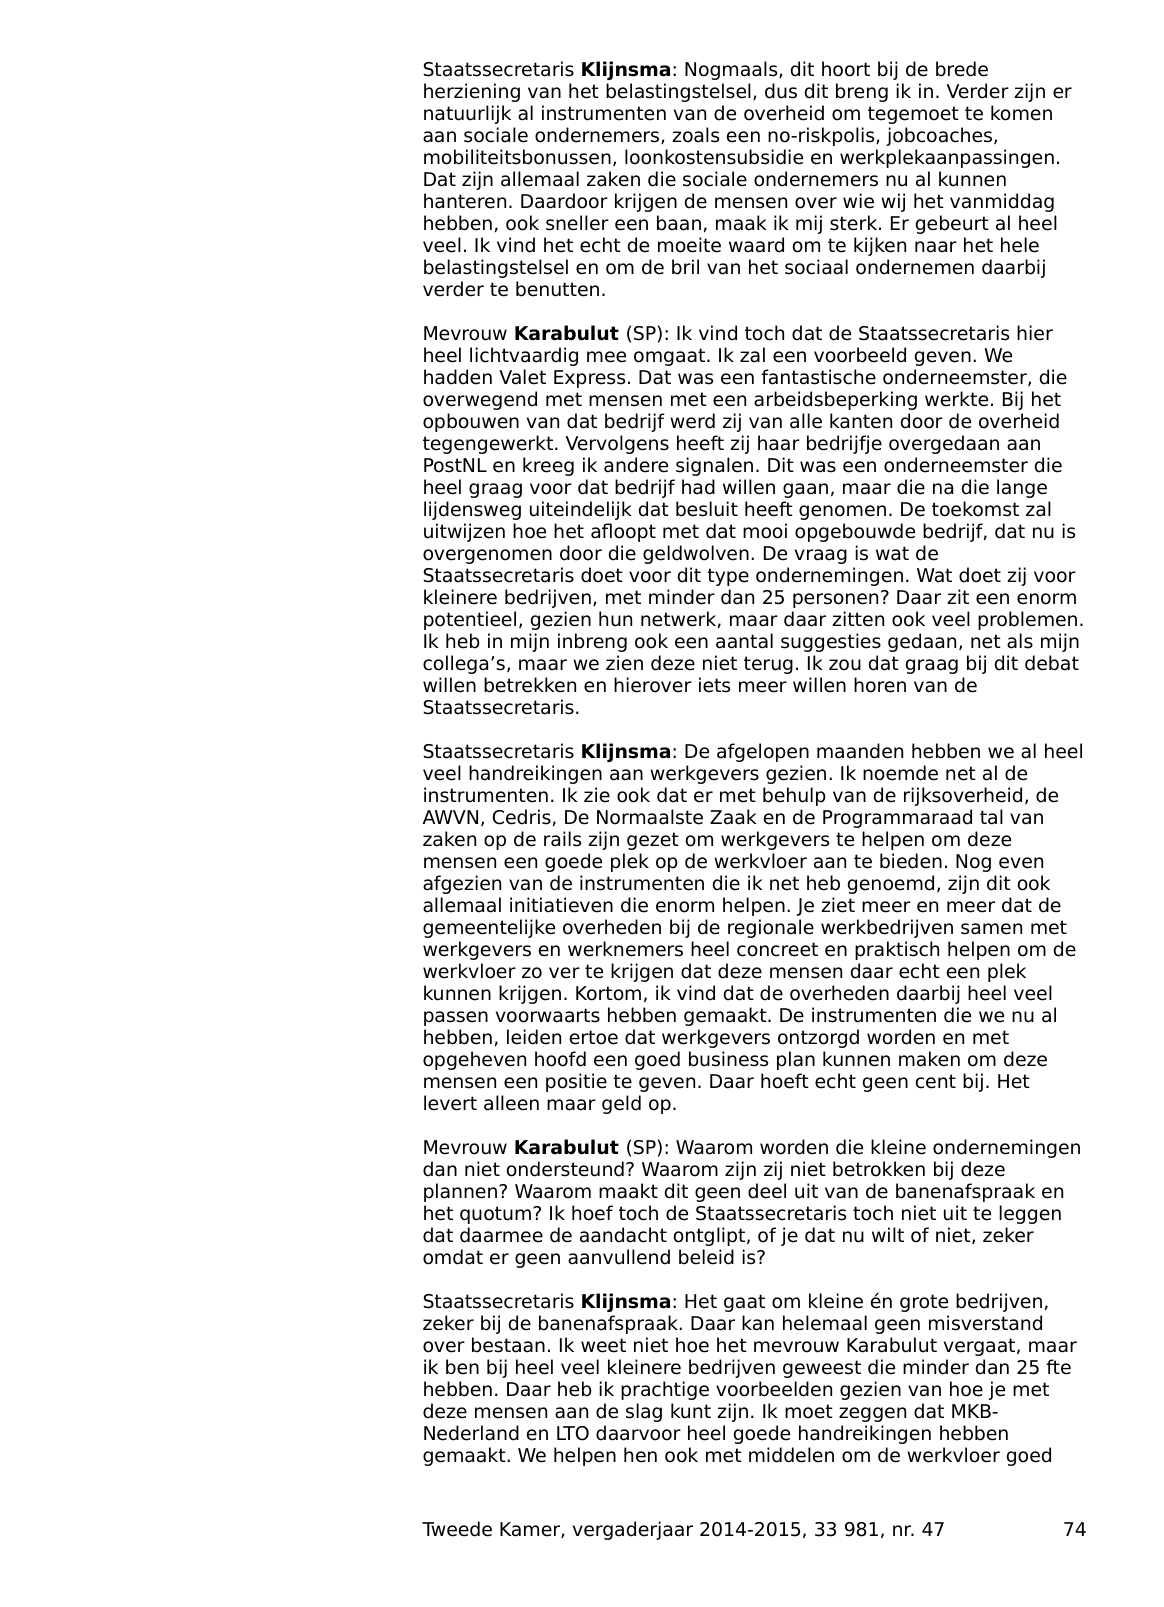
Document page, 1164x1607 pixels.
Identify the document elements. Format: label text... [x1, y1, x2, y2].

text Mevrouw Karabulut (SP): Ik vind toch dat de Staatssecretaris hier heel lichtvaardig mee omgaat. Ik zal een voorbeeld geven. We hadden Valet Express. Dat was een fantastische onderneemster, die overwegend met mensen met een arbeidsbeperking werkte. Bij het opbouwen van dat bedrijf werd zij van alle kanten door de overheid tegengewerkt. Vervolgens heeft zij haar bedrijfje overgedaan aan PostNL en kreeg ik andere signalen. Dit was een onderneemster die heel graag voor dat bedrijf had willen gaan, maar die na die lange lijdensweg uiteindelijk dat besluit heeft genomen. De toekomst zal uitwijzen hoe het afloopt met dat mooi opgebouwde bedrijf, dat nu is overgenomen door die geldwolven. De vraag is wat de Staatssecretaris doet voor dit type ondernemingen. Wat doet zij voor kleinere bedrijven, met minder dan 25 personen? Daar zit een enorm potentieel, gezien hun netwerk, maar daar zitten ook veel problemen. Ik heb in mijn inbreng ook een aantal suggesties gedaan, net als mijn collega’s, maar we zien deze niet terug. Ik zou dat graag bij dit debat willen betrekken en hierover iets meer willen horen van de Staatssecretaris. [422, 323, 1087, 719]
text Staatssecretaris Klijnsma: De afgelopen maanden hebben we al heel veel handreikingen aan werkgevers gezien. Ik noemde net al de instrumenten. Ik zie ook dat er met behulp van de rijksoverheid, de AWVN, Cedris, De Normaalste Zaak en de Programmaraad tal van zaken op de rails zijn gezet om werkgevers te helpen om deze mensen een goede plek op de werkvloer aan te bieden. Nog even afgezien van de instrumenten die ik net heb genoemd, zijn dit ook allemaal initiatieven die enorm helpen. Je ziet meer en meer dat de gemeentelijke overheden bij de regionale werkbedrijven samen met werkgevers en werknemers heel concreet en praktisch helpen om de werkvloer zo ver te krijgen dat deze mensen daar echt een plek kunnen krijgen. Kortom, ik vind dat de overheden daarbij heel veel passen voorwaarts hebben gemaakt. De instrumenten die we nu al hebben, leiden ertoe dat werkgevers ontzorgd worden en met opgeheven hoofd een goed business plan kunnen maken om deze mensen een positie te geven. Daar hoeft echt geen cent bij. Het levert alleen maar geld op. [422, 741, 1087, 1114]
text Staatssecretaris Klijnsma: Het gaat om kleine én grote bedrijven, zeker bij de banenafspraak. Daar kan helemaal geen misverstand over bestaan. Ik weet niet hoe het mevrouw Karabulut vergaat, maar ik ben bij heel veel kleinere bedrijven geweest die minder dan 25 fte hebben. Daar heb ik prachtige voorbeelden gezien van hoe je met deze mensen aan de slag kunt zijn. Ik moet zeggen dat MKB-Nederland en LTO daarvoor heel goede handreikingen hebben gemaakt. We helpen hen ook met middelen om de werkvloer goed [422, 1291, 1087, 1467]
text Mevrouw Karabulut (SP): Waarom worden die kleine ondernemingen dan niet ondersteund? Waarom zijn zij niet betrokken bij deze plannen? Waarom maakt dit geen deel uit van de banenafspraak en het quotum? Ik hoef toch de Staatssecretaris toch niet uit te leggen dat daarmee de aandacht ontglipt, of je dat nu wilt of niet, zeker omdat er geen aanvullend beleid is? [422, 1137, 1087, 1268]
text Staatssecretaris Klijnsma: Nogmaals, dit hoort bij de brede herziening van het belastingstelsel, dus dit breng ik in. Verder zijn er natuurlijk al instrumenten van de overheid om tegemoet te komen aan sociale ondernemers, zoals een no-riskpolis, jobcoaches, mobiliteitsbonussen, loonkostensubsidie en werkplekaanpassingen. Dat zijn allemaal zaken die sociale ondernemers nu al kunnen hanteren. Daardoor krijgen de mensen over wie wij het vanmiddag hebben, ook sneller een baan, maak ik mij sterk. Er gebeurt al heel veel. Ik vind het echt de moeite waard om te kijken naar het hele belastingstelsel en om de bril van het sociaal ondernemen daarbij verder te benutten. [422, 59, 1087, 301]
